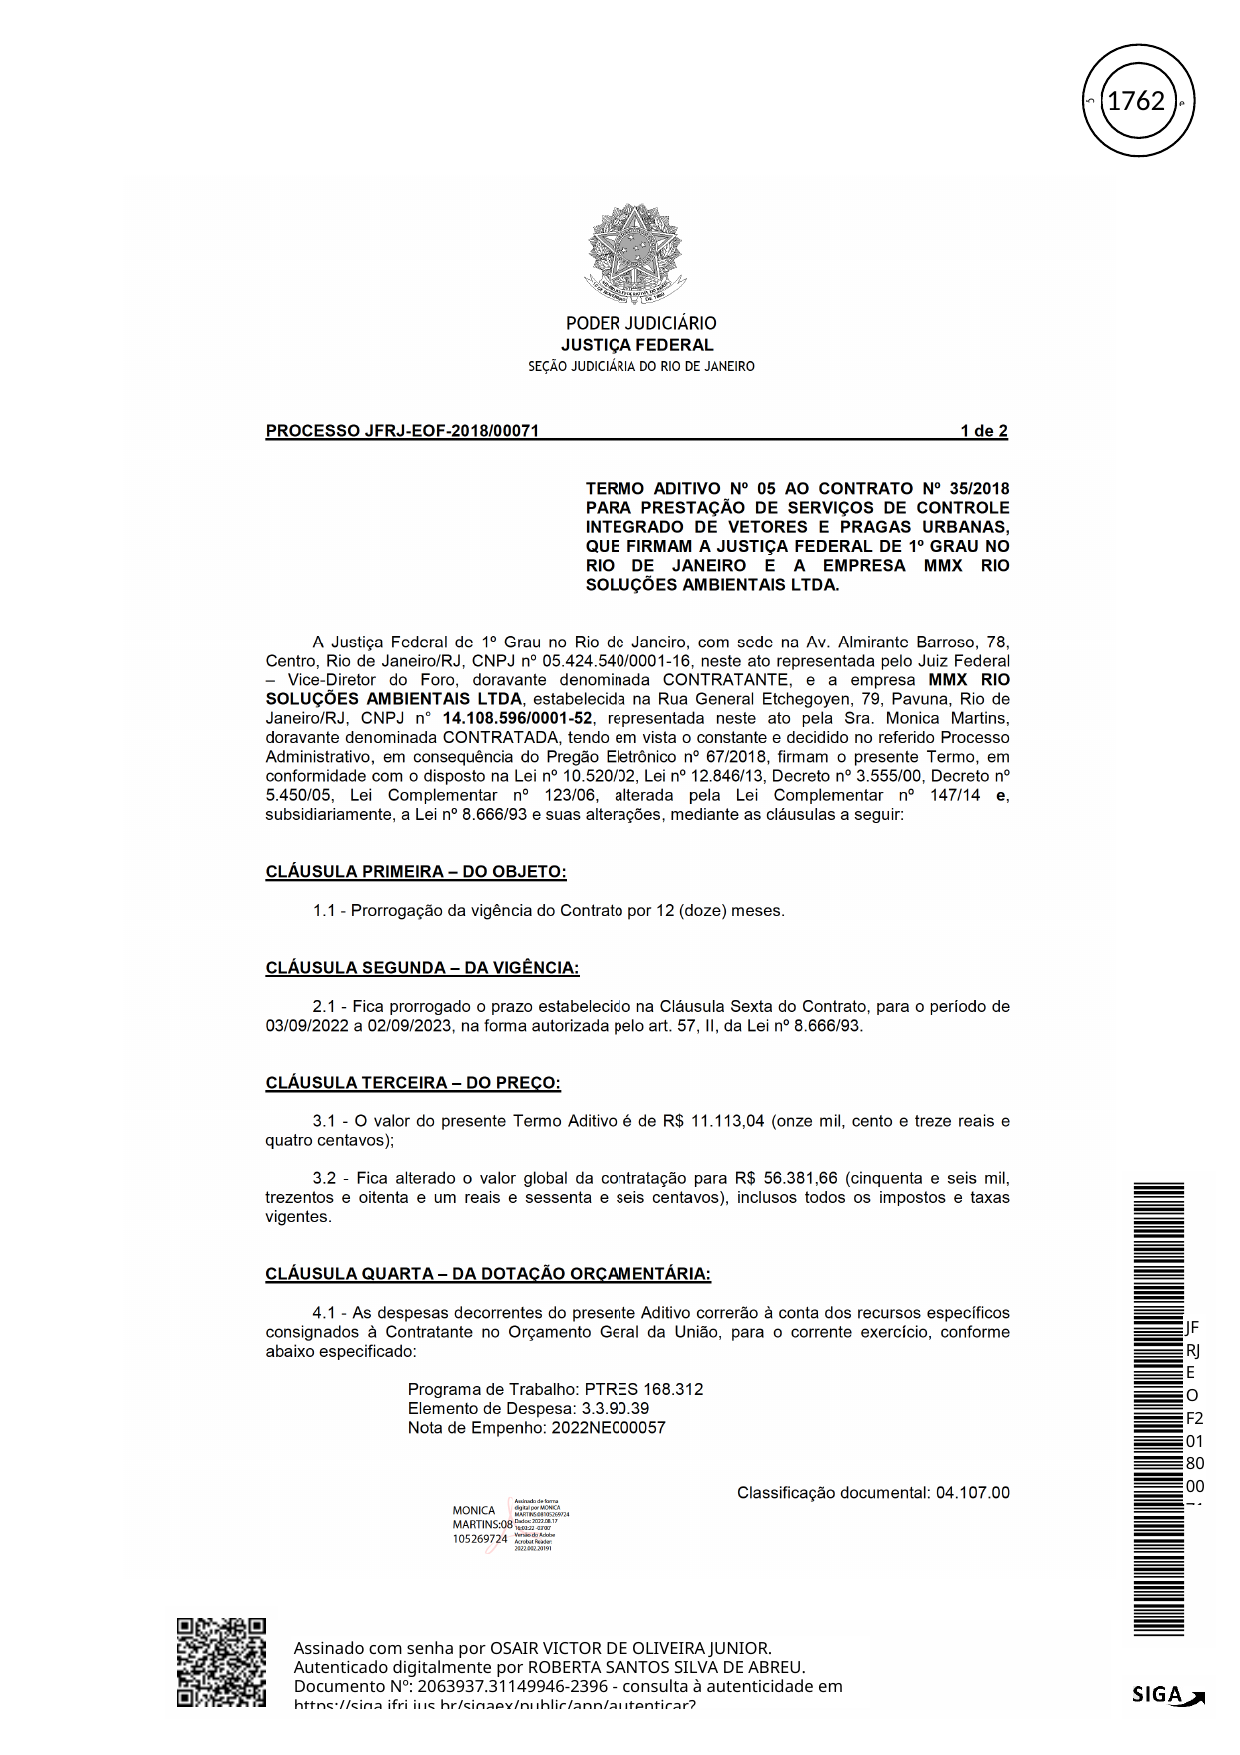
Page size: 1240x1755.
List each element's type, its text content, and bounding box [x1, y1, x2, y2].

text ç [1085, 98, 1099, 106]
text e [1179, 97, 1193, 105]
text JFRJEOF201800071V08 [1186, 1316, 1206, 1504]
